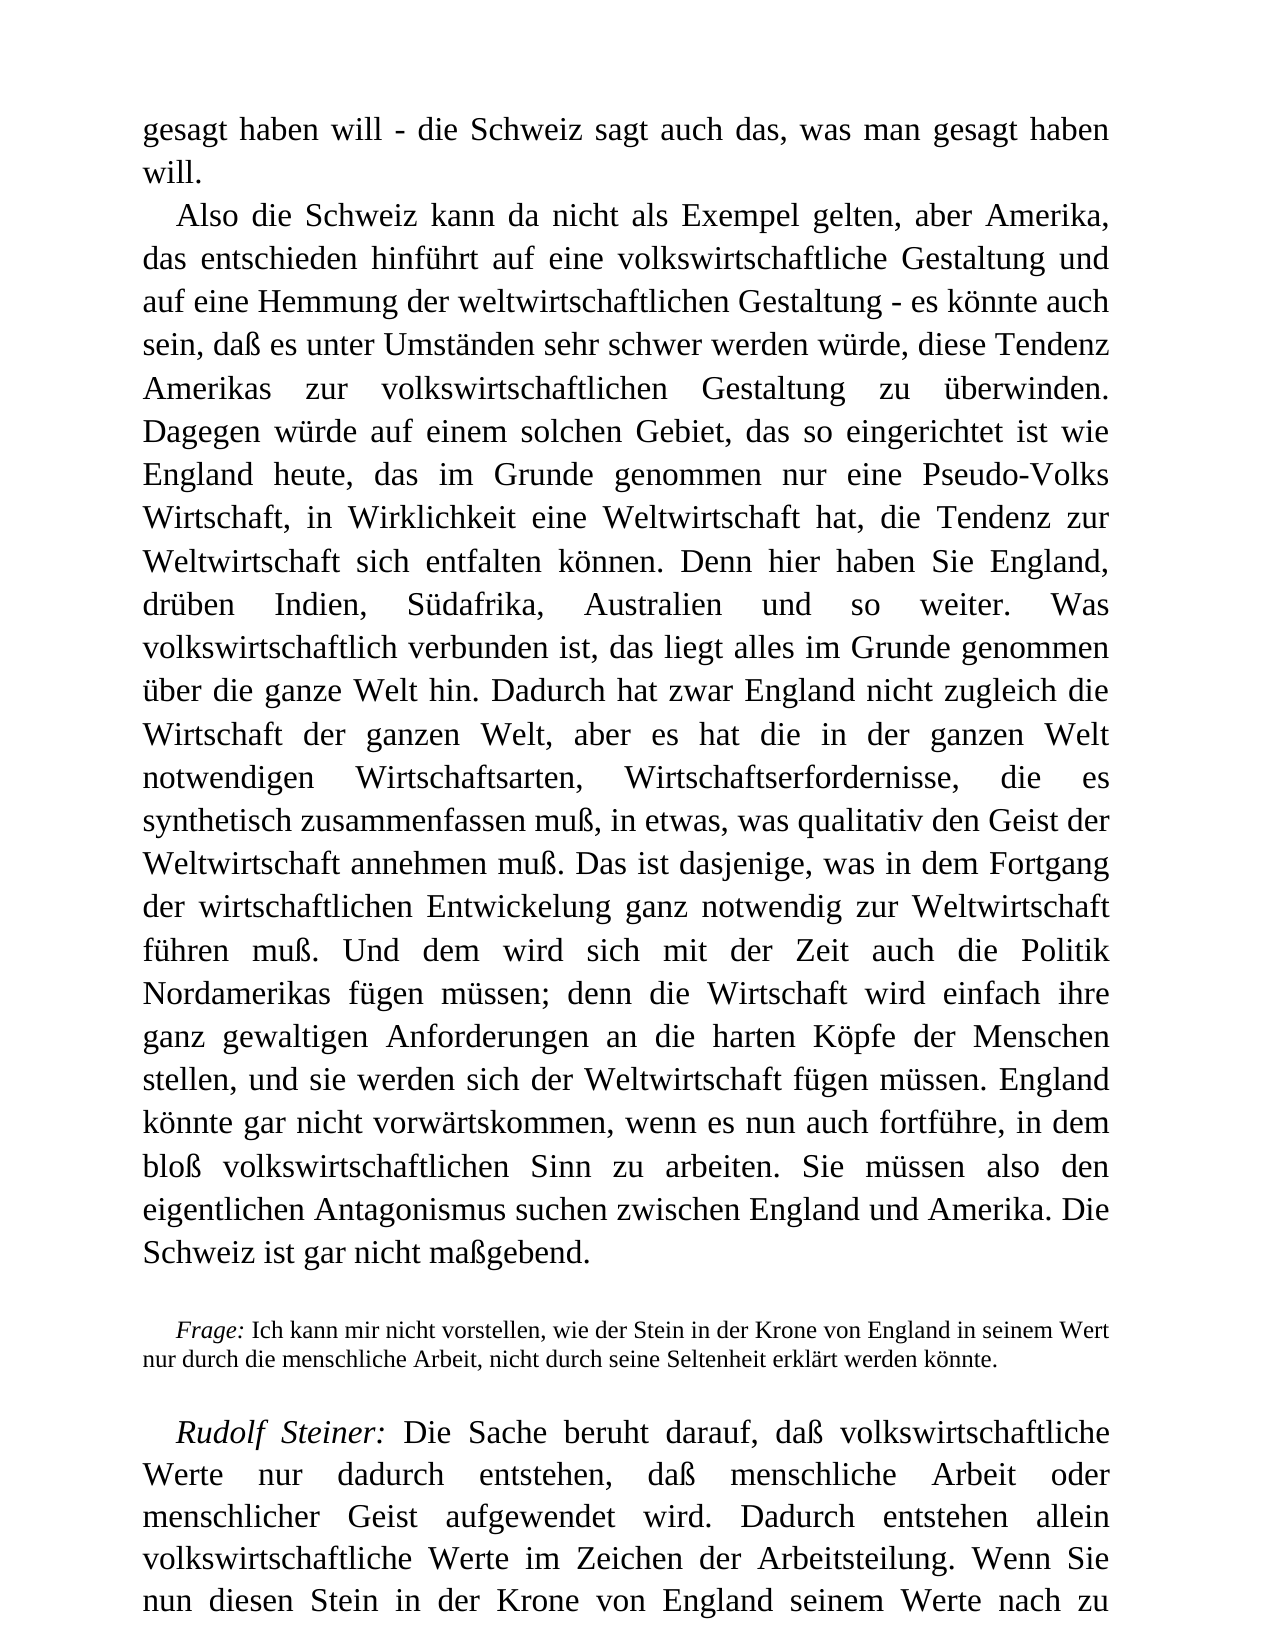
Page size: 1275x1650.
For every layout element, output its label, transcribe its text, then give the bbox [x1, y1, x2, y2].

text Also die Schweiz kann da nicht als Exempel gelten, aber Amerika, das entschieden hinführt auf eine volkswirtschaftliche Gestaltung und auf eine Hemmung der weltwirtschaftlichen Gestaltung - es könnte auch sein, daß es unter Umständen sehr schwer werden würde, diese Tendenz Amerikas zur volkswirtschaftlichen Gestaltung zu überwinden. Dagegen würde auf einem solchen Gebiet, das so eingerichtet ist wie England heute, das im Grunde genommen nur eine Pseudo-Volks Wirtschaft, in Wirklichkeit eine Weltwirtschaft hat, die Tendenz zur Weltwirtschaft sich entfalten können. Denn hier haben Sie England, drüben Indien, Südafrika, Australien und so weiter. Was volkswirtschaftlich verbunden ist, das liegt alles im Grunde genommen über die ganze Welt hin. Dadurch hat zwar England nicht zugleich die Wirtschaft der ganzen Welt, aber es hat die in der ganzen Welt notwendigen Wirtschaftsarten, Wirtschaftserfordernisse, die es synthetisch zusammenfassen muß, in etwas, was qualitativ den Geist der Weltwirtschaft annehmen muß. Das ist dasjenige, was in dem Fortgang der wirtschaftlichen Entwickelung ganz notwendig zur Weltwirtschaft führen muß. Und dem wird sich mit der Zeit auch die Politik Nordamerikas fügen müssen; denn die Wirtschaft wird einfach ihre ganz gewaltigen Anforderungen an die harten Köpfe der Menschen stellen, und sie werden sich der Weltwirtschaft fügen müssen. England könnte gar nicht vorwärtskommen, wenn es nun auch fortführe, in dem bloß volkswirtschaftlichen Sinn zu arbeiten. Sie müssen also den eigentlichen Antagonismus suchen zwischen England und Amerika. Die Schweiz ist gar nicht maßgebend. [142, 195, 1111, 1271]
text gesagt haben will - die Schweiz sagt auch das, was man gesagt haben will. [142, 109, 1111, 190]
text Frage: Ich kann mir nicht vorstellen, wie der Stein in der Krone von England in seinem Wert nur durch die menschliche Arbeit, nicht durch seine Seltenheit erklärt werden könnte. [142, 1315, 1111, 1373]
text Rudolf Steiner: Die Sache beruht darauf, daß volkswirtschaftliche Werte nur dadurch entstehen, daß menschliche Arbeit oder menschlicher Geist aufgewendet wird. Dadurch entstehen allein volkswirtschaftliche Werte im Zeichen der Arbeitsteilung. Wenn Sie nun diesen Stein in der Krone von England seinem Werte nach zu [142, 1412, 1111, 1619]
